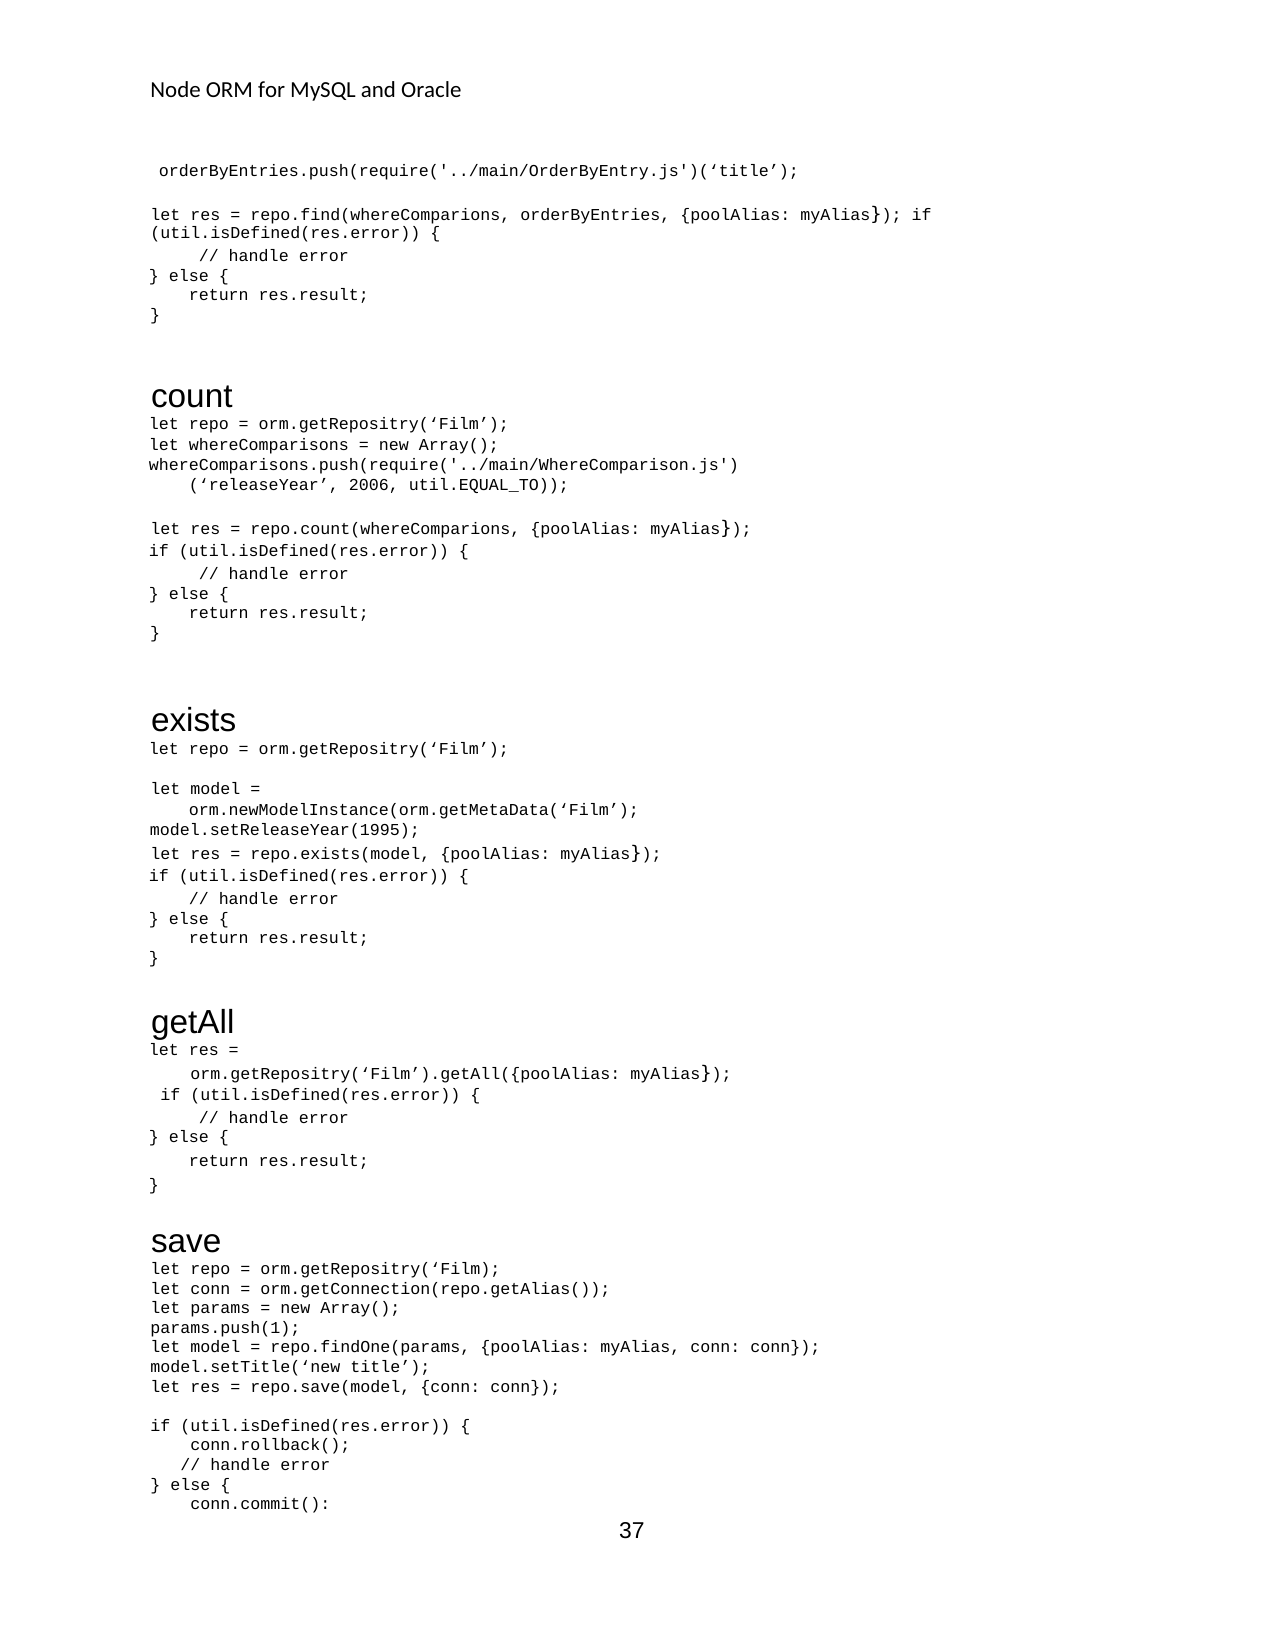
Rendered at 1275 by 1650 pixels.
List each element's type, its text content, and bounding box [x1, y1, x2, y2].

text let res = repo.count(whereComparions, {poolAlias: myAlias}); [150, 517, 1050, 539]
text // handle error [148, 891, 1143, 910]
text let res = repo.exists(model, {poolAlias: myAlias}); [150, 842, 1040, 864]
text let repo = orm.getRepositry(‘Film’); [148, 740, 580, 759]
text if (util.isDefined(res.error)) { [148, 868, 470, 887]
text } [150, 624, 231, 643]
text model.setTitle(‘new title’); [150, 1359, 1143, 1377]
text conn.rollback(); [150, 1437, 1143, 1456]
text } else { [150, 1476, 1143, 1495]
text let params = new Array(); [150, 1300, 1143, 1319]
text // handle error [148, 1109, 1143, 1128]
text } else { [148, 267, 405, 286]
subtitle count [151, 376, 1143, 414]
text let whereComparisons = new Array(); [148, 436, 580, 455]
text } [148, 1176, 970, 1195]
subtitle getAll [151, 1002, 1143, 1040]
text if (util.isDefined(res.error)) { [150, 1417, 1143, 1436]
text whereComparisons.push(require('../main/WhereComparison.js') [148, 456, 1100, 475]
text (‘releaseYear’, 2006, util.EQUAL_TO)); [148, 477, 1100, 496]
subtitle save [151, 1221, 1143, 1259]
text orm.getRepositry(‘Film’).getAll({poolAlias: myAlias}); [150, 1062, 1050, 1084]
text } else { [148, 1129, 405, 1148]
text let repo = orm.getRepositry(‘Film); [150, 1261, 1143, 1279]
text if (util.isDefined(res.error)) { [148, 543, 710, 562]
text return res.result; [148, 1152, 405, 1171]
text } [148, 949, 970, 968]
text conn.commit(): [150, 1496, 1143, 1514]
text if (util.isDefined(res.error)) { [150, 1086, 750, 1105]
text return res.result; [148, 605, 405, 624]
text let model = repo.findOne(params, {poolAlias: myAlias, conn: conn}); [150, 1339, 1143, 1358]
text } [150, 307, 231, 325]
text } else { [148, 910, 405, 929]
text let res = [148, 1042, 580, 1061]
text orm.newModelInstance(orm.getMetaData(‘Film’); model.setReleaseYear(1995); [148, 801, 750, 840]
subtitle exists [151, 700, 1143, 739]
text return res.result; [148, 930, 405, 949]
text orderByEntries.push(require('../main/OrderByEntry.js')(‘title’); [148, 162, 844, 181]
text return res.result; [148, 287, 405, 306]
text // handle error [148, 566, 1143, 585]
text params.push(1); [150, 1319, 1143, 1338]
text let res = repo.find(whereComparions, orderByEntries, {poolAlias: myAlias}); if (util.isDefined(res.error)) { [150, 203, 1050, 244]
text let conn = orm.getConnection(repo.getAlias()); [150, 1280, 1143, 1299]
text let repo = orm.getRepositry(‘Film’); [148, 416, 580, 435]
text // handle error [150, 1457, 1143, 1475]
text } else { [148, 585, 405, 604]
text let res = repo.save(model, {conn: conn}); [150, 1378, 1143, 1397]
text // handle error [148, 248, 1143, 267]
text let model = [150, 781, 1050, 800]
